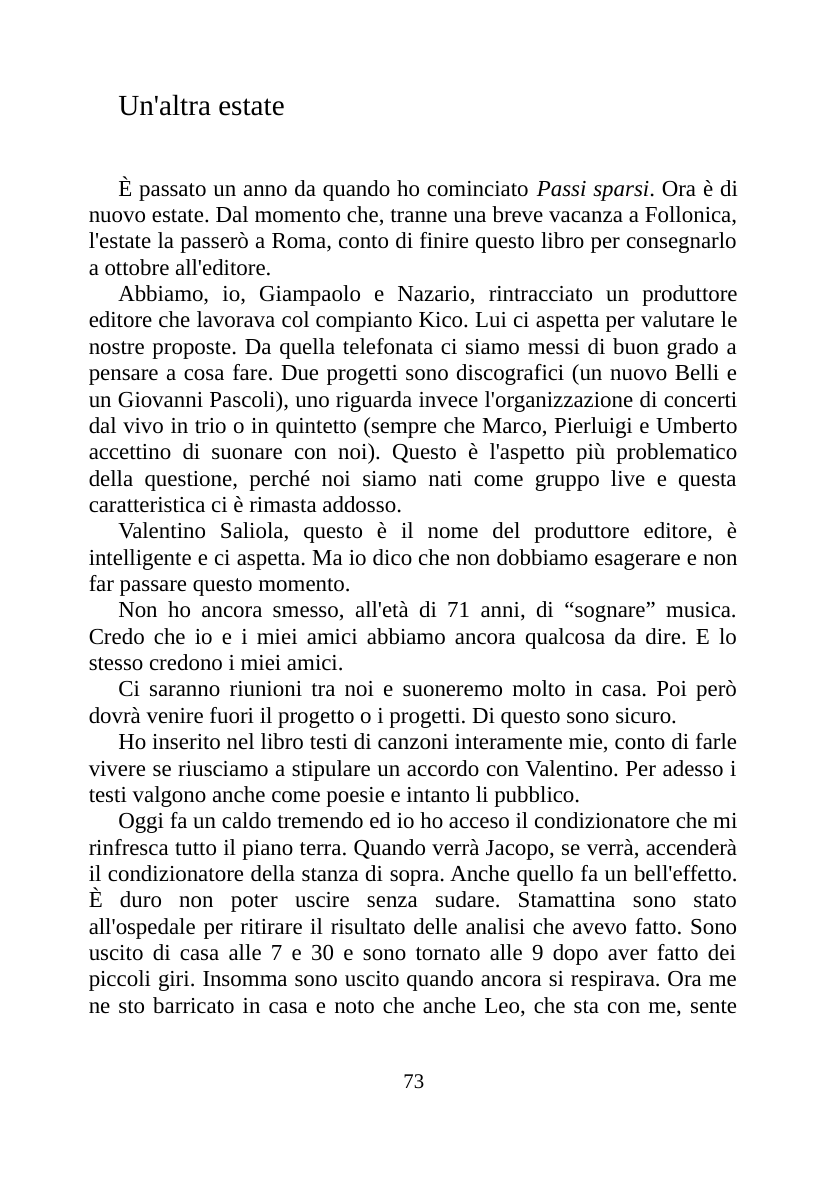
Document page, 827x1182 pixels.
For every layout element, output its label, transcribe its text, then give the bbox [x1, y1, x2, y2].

text È passato un anno da quando ho cominciato Passi sparsi. Ora è di nuovo estate. Dal momento che, tranne una breve vacanza a Follonica, l'estate la passerò a Roma, conto di finire questo libro per consegnarlo a ottobre all'editore. [88, 175, 738, 280]
subtitle Un'altra estate [88, 88, 738, 122]
text Abbiamo, io, Giampaolo e Nazario, rintracciato un produttore editore che lavorava col compianto Kico. Lui ci aspetta per valutare le nostre proposte. Da quella telefonata ci siamo messi di buon grado a pensare a cosa fare. Due progetti sono discografici (un nuovo Belli e un Giovanni Pascoli), uno riguarda invece l'organizzazione di concerti dal vivo in trio o in quintetto (sempre che Marco, Pierluigi e Umberto accettino di suonare con noi). Questo è l'aspetto più problematico della questione, perché noi siamo nati come gruppo live e questa caratteristica ci è rimasta addosso. [88, 280, 738, 517]
text Oggi fa un caldo tremendo ed io ho acceso il condizionatore che mi rinfresca tutto il piano terra. Quando verrà Jacopo, se verrà, accenderà il condizionatore della stanza di sopra. Anche quello fa un bell'effetto. È duro non poter uscire senza sudare. Stamattina sono stato all'ospedale per ritirare il risultato delle analisi che avevo fatto. Sono uscito di casa alle 7 e 30 e sono tornato alle 9 dopo aver fatto dei piccoli giri. Insomma sono uscito quando ancora si respirava. Ora me ne sto barricato in casa e noto che anche Leo, che sta con me, sente [88, 807, 738, 1018]
text Ho inserito nel libro testi di canzoni interamente mie, conto di farle vivere se riusciamo a stipulare un accordo con Valentino. Per adesso i testi valgono anche come poesie e intanto li pubblico. [88, 728, 738, 807]
text Valentino Saliola, questo è il nome del produttore editore, è intelligente e ci aspetta. Ma io dico che non dobbiamo esagerare e non far passare questo momento. [88, 517, 738, 596]
text Ci saranno riunioni tra noi e suoneremo molto in casa. Poi però dovrà venire fuori il progetto o i progetti. Di questo sono sicuro. [88, 676, 738, 728]
text Non ho ancora smesso, all'età di 71 anni, di “sognare” musica. Credo che io e i miei amici abbiamo ancora qualcosa da dire. E lo stesso credono i miei amici. [88, 596, 738, 676]
